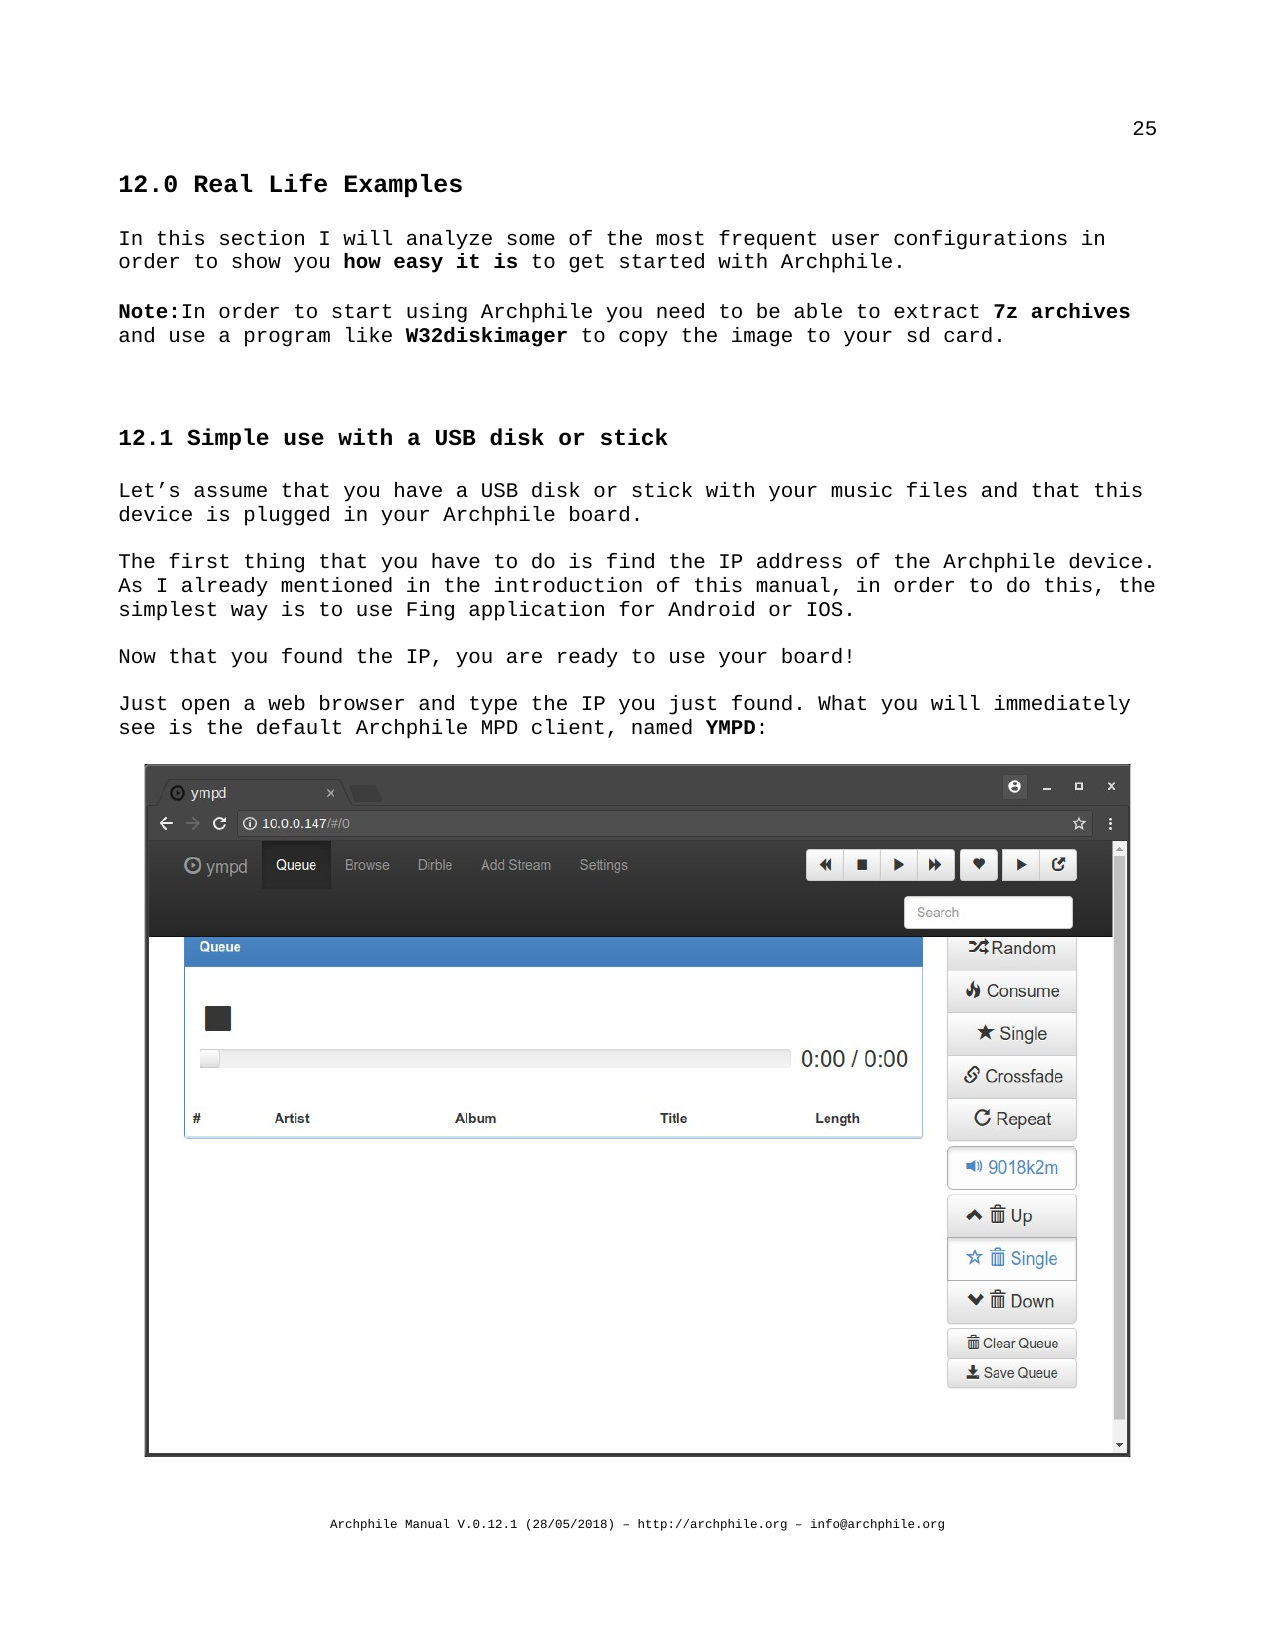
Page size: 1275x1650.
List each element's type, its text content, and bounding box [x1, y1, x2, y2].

text Let’s assume that you have a USB disk or stick with your music files and that this device is plugged in your Archphile board. [118, 481, 1157, 528]
text Note:In order to start using Archphile you need to be able to extract 7z archives and use a program like W32diskimager to copy the image to your sd card. [118, 301, 1157, 348]
text In this section I will analyze some of the most frequent user configurations in order to show you how easy it is to get started with Archphile. [118, 228, 1157, 275]
text 12.1 Simple use with a USB disk or stick [118, 426, 1157, 452]
text The first thing that you have to do is find the IP address of the Archphile device. As I already mentioned in the introduction of this manual, in order to do this, the simplest way is to use Fing application for Android or IOS. [118, 551, 1157, 622]
text Now that you found the IP, you are ready to use your board! [118, 646, 1157, 670]
text Just open a web browser and type the IP you just found. What you will immediately see is the default Archphile MPD client, named YMPD: [118, 693, 1157, 741]
picture [144, 764, 1131, 1457]
text 12.0 Real Life Examples [118, 171, 1157, 199]
